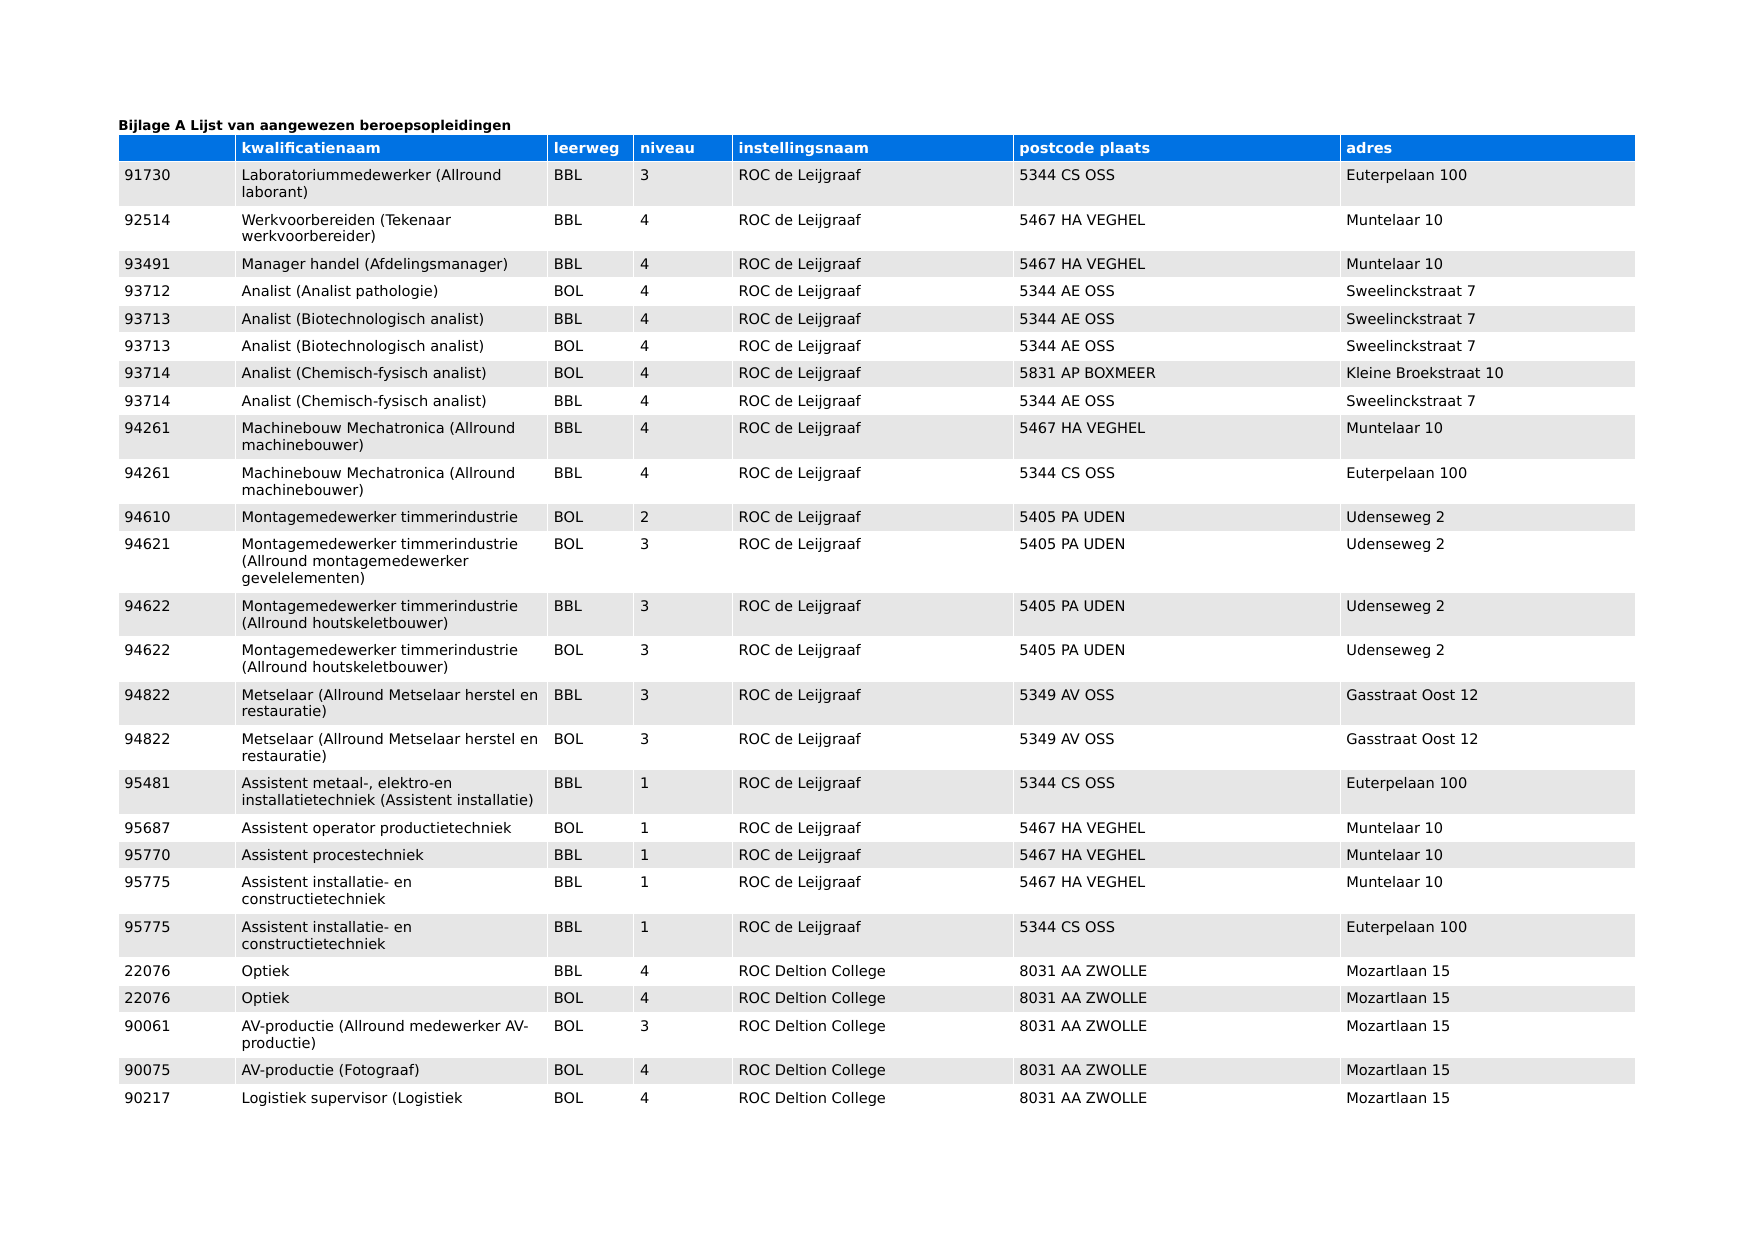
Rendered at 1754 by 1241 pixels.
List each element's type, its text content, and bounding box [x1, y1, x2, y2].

table_cell Gasstraat Oost 12 [1341, 682, 1635, 725]
table_cell kwalificatienaam [236, 135, 547, 161]
table_cell Muntelaar 10 [1341, 842, 1635, 868]
table_cell Kleine Broekstraat 10 [1341, 361, 1635, 387]
table_cell ROC de Leijgraaf [733, 682, 1013, 725]
table_cell 5344 AE OSS [1014, 306, 1340, 332]
table_cell ROC de Leijgraaf [733, 504, 1013, 531]
table_cell ROC de Leijgraaf [733, 914, 1013, 957]
table_cell 94610 [119, 504, 235, 531]
table_cell BOL [548, 532, 633, 592]
table_cell Montagemedewerker timmerindustrie (Allround houtskeletbouwer) [236, 637, 547, 681]
table_cell Mozartlaan 15 [1341, 1085, 1635, 1111]
table_cell instellingsnaam [733, 135, 1013, 161]
table_cell 5344 AE OSS [1014, 333, 1340, 359]
table_cell 4 [634, 986, 732, 1012]
table_cell 8031 AA ZWOLLE [1014, 1058, 1340, 1084]
table_cell 95687 [119, 815, 235, 841]
table_cell BBL [548, 958, 633, 985]
table_cell ROC de Leijgraaf [733, 593, 1013, 636]
table_cell 4 [634, 388, 732, 414]
table_cell BBL [548, 914, 633, 957]
table_cell Sweelinckstraat 7 [1341, 306, 1635, 332]
table_cell 8031 AA ZWOLLE [1014, 1085, 1340, 1111]
table_cell 95770 [119, 842, 235, 868]
table_cell 2 [634, 504, 732, 531]
table_cell Udenseweg 2 [1341, 637, 1635, 681]
table_cell Muntelaar 10 [1341, 815, 1635, 841]
table_cell ROC de Leijgraaf [733, 306, 1013, 332]
table_cell 93713 [119, 333, 235, 359]
table_cell niveau [634, 135, 732, 161]
table_cell BBL [548, 388, 633, 414]
table_cell 3 [634, 637, 732, 681]
table_cell 4 [634, 1058, 732, 1084]
table_cell postcode plaats [1014, 135, 1340, 161]
table_cell 94621 [119, 532, 235, 592]
table_cell 94822 [119, 726, 235, 769]
table_cell Euterpelaan 100 [1341, 460, 1635, 503]
table_cell BBL [548, 162, 633, 206]
table_cell 1 [634, 842, 732, 868]
table_cell Manager handel (Afdelingsmanager) [236, 251, 547, 277]
table_cell BBL [548, 251, 633, 277]
table_cell BBL [548, 870, 633, 913]
table_cell ROC de Leijgraaf [733, 333, 1013, 359]
table_cell Machinebouw Mechatronica (Allround machinebouwer) [236, 415, 547, 459]
table_cell Muntelaar 10 [1341, 207, 1635, 250]
table_cell 93714 [119, 361, 235, 387]
table_cell BBL [548, 460, 633, 503]
table_cell AV-productie (Fotograaf) [236, 1058, 547, 1084]
table_cell 94822 [119, 682, 235, 725]
table_cell 3 [634, 162, 732, 206]
table_cell 5467 HA VEGHEL [1014, 815, 1340, 841]
table_cell Mozartlaan 15 [1341, 1058, 1635, 1084]
table_cell 95481 [119, 770, 235, 814]
table_cell BOL [548, 1085, 633, 1111]
table_cell ROC Deltion College [733, 1058, 1013, 1084]
table_cell 90075 [119, 1058, 235, 1084]
table_cell Optiek [236, 986, 547, 1012]
table_cell Assistent metaal-, elektro-en installatietechniek (Assistent installatie) [236, 770, 547, 814]
table_cell 95775 [119, 870, 235, 913]
table_cell Muntelaar 10 [1341, 251, 1635, 277]
table_cell BBL [548, 682, 633, 725]
table_cell 3 [634, 593, 732, 636]
table_cell 4 [634, 958, 732, 985]
table_cell 95775 [119, 914, 235, 957]
table_cell 92514 [119, 207, 235, 250]
table_cell 4 [634, 207, 732, 250]
table_cell BOL [548, 1058, 633, 1084]
table_cell Mozartlaan 15 [1341, 1013, 1635, 1056]
table_cell 91730 [119, 162, 235, 206]
table_cell 5349 AV OSS [1014, 682, 1340, 725]
table_cell 94261 [119, 415, 235, 459]
table_cell leerweg [548, 135, 633, 161]
table_cell ROC de Leijgraaf [733, 637, 1013, 681]
table_cell BBL [548, 415, 633, 459]
table_cell 4 [634, 415, 732, 459]
table_cell Assistent operator productietechniek [236, 815, 547, 841]
table_cell Muntelaar 10 [1341, 870, 1635, 913]
table_cell 93714 [119, 388, 235, 414]
table_cell ROC Deltion College [733, 986, 1013, 1012]
table_cell 5344 AE OSS [1014, 279, 1340, 305]
table_cell Metselaar (Allround Metselaar herstel en restauratie) [236, 726, 547, 769]
table_cell 93712 [119, 279, 235, 305]
table_cell ROC de Leijgraaf [733, 726, 1013, 769]
table_cell Gasstraat Oost 12 [1341, 726, 1635, 769]
table_cell 3 [634, 726, 732, 769]
table_cell ROC de Leijgraaf [733, 842, 1013, 868]
table_cell BBL [548, 306, 633, 332]
table_cell BOL [548, 333, 633, 359]
table_cell ROC de Leijgraaf [733, 460, 1013, 503]
table_cell ROC de Leijgraaf [733, 388, 1013, 414]
table_cell ROC de Leijgraaf [733, 361, 1013, 387]
table_cell 5405 PA UDEN [1014, 532, 1340, 592]
table_cell 5405 PA UDEN [1014, 504, 1340, 531]
table_cell Assistent procestechniek [236, 842, 547, 868]
table_cell Sweelinckstraat 7 [1341, 388, 1635, 414]
table_cell 90217 [119, 1085, 235, 1111]
table_cell Assistent installatie- en constructietechniek [236, 914, 547, 957]
table_cell Metselaar (Allround Metselaar herstel en restauratie) [236, 682, 547, 725]
table_cell 8031 AA ZWOLLE [1014, 1013, 1340, 1056]
table_header Bijlage A Lijst van aangewezen beroepsopleidingen [118, 118, 1636, 134]
table_cell Mozartlaan 15 [1341, 958, 1635, 985]
table_cell Assistent installatie- en constructietechniek [236, 870, 547, 913]
table_cell ROC de Leijgraaf [733, 532, 1013, 592]
table_cell 94622 [119, 637, 235, 681]
table_cell Logistiek supervisor (Logistiek [236, 1085, 547, 1111]
table_cell 4 [634, 1085, 732, 1111]
table_cell Optiek [236, 958, 547, 985]
table_cell 5405 PA UDEN [1014, 593, 1340, 636]
table_cell Montagemedewerker timmerindustrie (Allround houtskeletbouwer) [236, 593, 547, 636]
table_cell 5467 HA VEGHEL [1014, 870, 1340, 913]
table_cell Analist (Biotechnologisch analist) [236, 306, 547, 332]
table_cell AV-productie (Allround medewerker AV-productie) [236, 1013, 547, 1056]
table_cell 3 [634, 1013, 732, 1056]
table_cell 5344 AE OSS [1014, 388, 1340, 414]
table_cell 4 [634, 333, 732, 359]
table_cell ROC de Leijgraaf [733, 207, 1013, 250]
table_cell 1 [634, 815, 732, 841]
table_cell ROC de Leijgraaf [733, 415, 1013, 459]
table_cell BOL [548, 361, 633, 387]
table_cell 93491 [119, 251, 235, 277]
table_cell ROC Deltion College [733, 958, 1013, 985]
table_cell Mozartlaan 15 [1341, 986, 1635, 1012]
table_cell Sweelinckstraat 7 [1341, 279, 1635, 305]
table_cell 3 [634, 532, 732, 592]
table_cell Udenseweg 2 [1341, 593, 1635, 636]
table_cell Analist (Chemisch-fysisch analist) [236, 388, 547, 414]
table_cell 90061 [119, 1013, 235, 1056]
table_cell ROC de Leijgraaf [733, 770, 1013, 814]
table_cell BBL [548, 842, 633, 868]
table_cell 93713 [119, 306, 235, 332]
table_cell BOL [548, 815, 633, 841]
table_cell Udenseweg 2 [1341, 532, 1635, 592]
table_cell 22076 [119, 958, 235, 985]
table_cell 5405 PA UDEN [1014, 637, 1340, 681]
table_cell Montagemedewerker timmerindustrie [236, 504, 547, 531]
table_cell ROC de Leijgraaf [733, 162, 1013, 206]
table_cell ROC de Leijgraaf [733, 251, 1013, 277]
table_cell 8031 AA ZWOLLE [1014, 958, 1340, 985]
table_cell Udenseweg 2 [1341, 504, 1635, 531]
table_cell 5344 CS OSS [1014, 460, 1340, 503]
table_cell ROC Deltion College [733, 1013, 1013, 1056]
table_cell Analist (Chemisch-fysisch analist) [236, 361, 547, 387]
table_cell 22076 [119, 986, 235, 1012]
table_cell ROC de Leijgraaf [733, 870, 1013, 913]
table_cell Werkvoorbereiden (Tekenaar werkvoorbereider) [236, 207, 547, 250]
table_cell ROC Deltion College [733, 1085, 1013, 1111]
table_cell BOL [548, 637, 633, 681]
table_cell Laboratoriummedewerker (Allround laborant) [236, 162, 547, 206]
table_cell 1 [634, 770, 732, 814]
table_cell BBL [548, 207, 633, 250]
table_cell Sweelinckstraat 7 [1341, 333, 1635, 359]
table_cell Montagemedewerker timmerindustrie (Allround montagemedewerker gevelelementen) [236, 532, 547, 592]
table_cell BBL [548, 593, 633, 636]
table_cell 1 [634, 914, 732, 957]
table_cell 94261 [119, 460, 235, 503]
table_cell Analist (Analist pathologie) [236, 279, 547, 305]
table_cell 5831 AP BOXMEER [1014, 361, 1340, 387]
table_cell 5344 CS OSS [1014, 162, 1340, 206]
table_cell Euterpelaan 100 [1341, 162, 1635, 206]
table_cell 5467 HA VEGHEL [1014, 842, 1340, 868]
table_cell BOL [548, 1013, 633, 1056]
table_cell 4 [634, 460, 732, 503]
table_cell BOL [548, 279, 633, 305]
table_cell Analist (Biotechnologisch analist) [236, 333, 547, 359]
table_cell 5467 HA VEGHEL [1014, 415, 1340, 459]
table_cell 5467 HA VEGHEL [1014, 207, 1340, 250]
table_cell adres [1341, 135, 1635, 161]
table_cell 5467 HA VEGHEL [1014, 251, 1340, 277]
table_cell 8031 AA ZWOLLE [1014, 986, 1340, 1012]
table_cell BOL [548, 986, 633, 1012]
table_cell 3 [634, 682, 732, 725]
table_cell [119, 135, 235, 161]
table_cell 4 [634, 251, 732, 277]
table_cell 5344 CS OSS [1014, 914, 1340, 957]
table_cell Euterpelaan 100 [1341, 914, 1635, 957]
table_cell ROC de Leijgraaf [733, 815, 1013, 841]
table_cell Euterpelaan 100 [1341, 770, 1635, 814]
table_cell 4 [634, 306, 732, 332]
table_cell 4 [634, 279, 732, 305]
table_cell 94622 [119, 593, 235, 636]
table_cell 5344 CS OSS [1014, 770, 1340, 814]
table_cell 5349 AV OSS [1014, 726, 1340, 769]
table_cell 4 [634, 361, 732, 387]
table_cell BOL [548, 726, 633, 769]
table_cell BBL [548, 770, 633, 814]
table_cell ROC de Leijgraaf [733, 279, 1013, 305]
table_cell Muntelaar 10 [1341, 415, 1635, 459]
table_cell Machinebouw Mechatronica (Allround machinebouwer) [236, 460, 547, 503]
table_cell BOL [548, 504, 633, 531]
table_cell 1 [634, 870, 732, 913]
